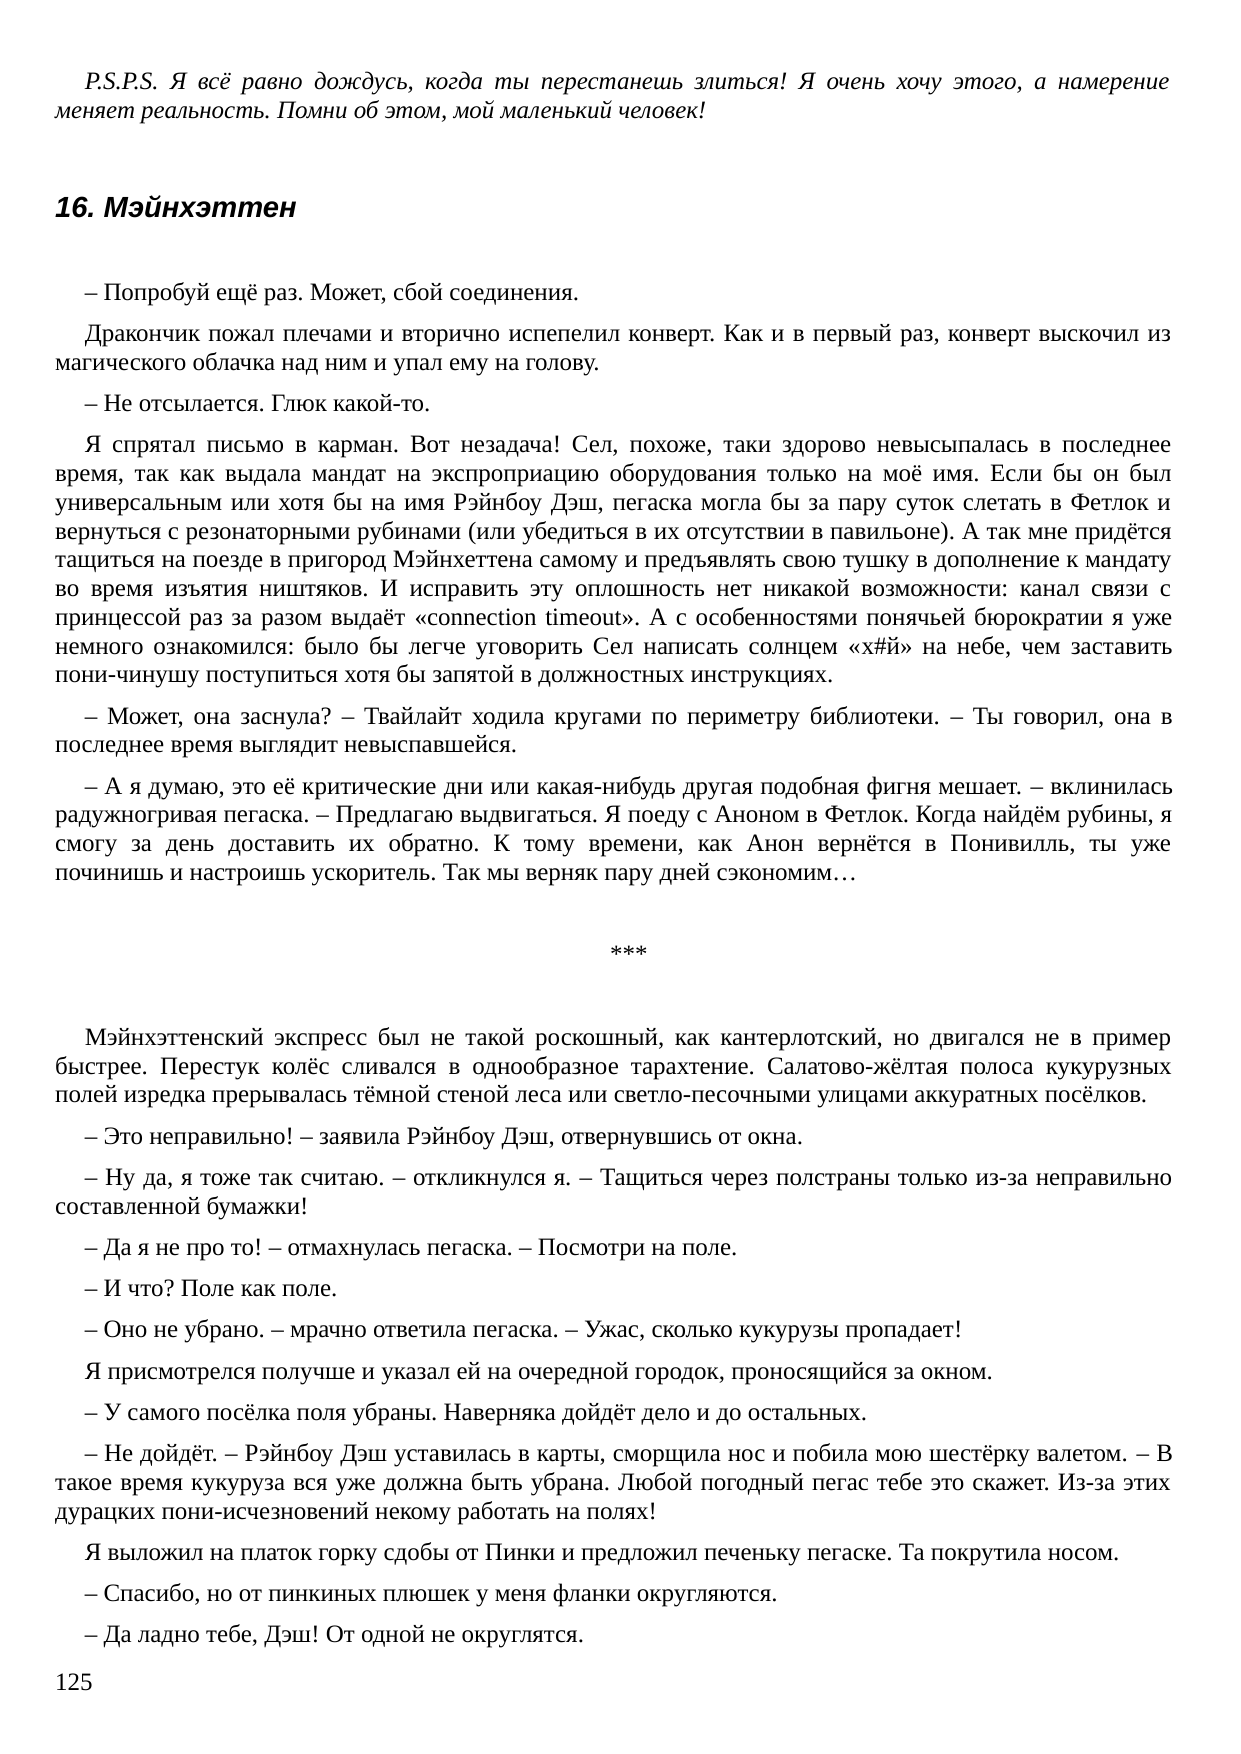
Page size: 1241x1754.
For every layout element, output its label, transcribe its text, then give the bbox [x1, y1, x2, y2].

subtitle 16. Мэйнхэттен [55, 190, 1173, 223]
text – Ну да, я тоже так считаю. – откликнулся я. – Тащиться через полстраны только из-за неправильно составленной бумажки! [55, 1162, 1173, 1219]
text Я выложил на платок горку сдобы от Пинки и предложил печеньку пегаске. Та покрутила носом. [55, 1537, 1173, 1566]
text – Не дойдёт. – Рэйнбоу Дэш уставилась в карты, сморщила нос и побила мою шестёрку валетом. – В такое время кукуруза вся уже должна быть убрана. Любой погодный пегас тебе это скажет. Из-за этих дурацких пони-исчезновений некому работать на полях! [55, 1438, 1173, 1524]
text – Да ладно тебе, Дэш! От одной не округлятся. [55, 1619, 1173, 1648]
text – Может, она заснула? – Твайлайт ходила кругами по периметру библиотеки. – Ты говорил, она в последнее время выглядит невыспавшейся. [55, 701, 1173, 758]
text – Спасибо, но от пинкиных плюшек у меня фланки округляются. [55, 1578, 1173, 1607]
text – И что? Поле как поле. [55, 1273, 1173, 1302]
text – Оно не убрано. – мрачно ответила пегаска. – Ужас, сколько кукурузы пропадает! [55, 1314, 1173, 1343]
text – Не отсылается. Глюк какой-то. [55, 388, 1173, 417]
text – Это неправильно! – заявила Рэйнбоу Дэш, отвернувшись от окна. [55, 1121, 1173, 1149]
text – У самого посёлка поля убраны. Наверняка дойдёт дело и до остальных. [55, 1397, 1173, 1426]
text – Да я не про то! – отмахнулась пегаска. – Посмотри на поле. [55, 1232, 1173, 1261]
text Дракончик пожал плечами и вторично испепелил конверт. Как и в первый раз, конверт выскочил из магического облачка над ним и упал ему на голову. [55, 318, 1173, 376]
text P.S.P.S. Я всё равно дождусь, когда ты перестанешь злиться! Я очень хочу этого, а намерение меняет реальность. Помни об этом, мой маленький человек! [55, 66, 1173, 123]
text – Попробуй ещё раз. Может, сбой соединения. [55, 277, 1173, 306]
text Я спрятал письмо в карман. Вот незадача! Сел, похоже, таки здорово невысыпалась в последнее время, так как выдала мандат на экспроприацию оборудования только на моё имя. Если бы он был универсальным или хотя бы на имя Рэйнбоу Дэш, пегаска могла бы за пару суток слетать в Фетлок и вернуться с резонаторными рубинами (или убедиться в их отсутствии в павильоне). А так мне придётся тащиться на поезде в пригород Мэйнхеттена самому и предъявлять свою тушку в дополнение к мандату во время изъятия ништяков. И исправить эту оплошность нет никакой возможности: канал связи с принцессой раз за разом выдаёт «connection timeout». А с особенностями понячьей бюрократии я уже немного ознакомился: было бы легче уговорить Сел написать солнцем «х#й» на небе, чем заставить пони-чинушу поступиться хотя бы запятой в должностных инструкциях. [55, 429, 1173, 688]
text Я присмотрелся получше и указал ей на очередной городок, проносящийся за окном. [55, 1356, 1173, 1384]
text Мэйнхэттенский экспресс был не такой роскошный, как кантерлотский, но двигался не в пример быстрее. Перестук колёс сливался в однообразное тарахтение. Салатово-жёлтая полоса кукурузных полей изредка прерывалась тёмной стеной леса или светло-песочными улицами аккуратных посёлков. [55, 1022, 1173, 1108]
text *** [55, 939, 1173, 968]
text – А я думаю, это её критические дни или какая-нибудь другая подобная фигня мешает. – вклинилась радужногривая пегаска. – Предлагаю выдвигаться. Я поеду с Аноном в Фетлок. Когда найдём рубины, я смогу за день доставить их обратно. К тому времени, как Анон вернётся в Понивилль, ты уже починишь и настроишь ускоритель. Так мы верняк пару дней сэкономим… [55, 771, 1173, 886]
